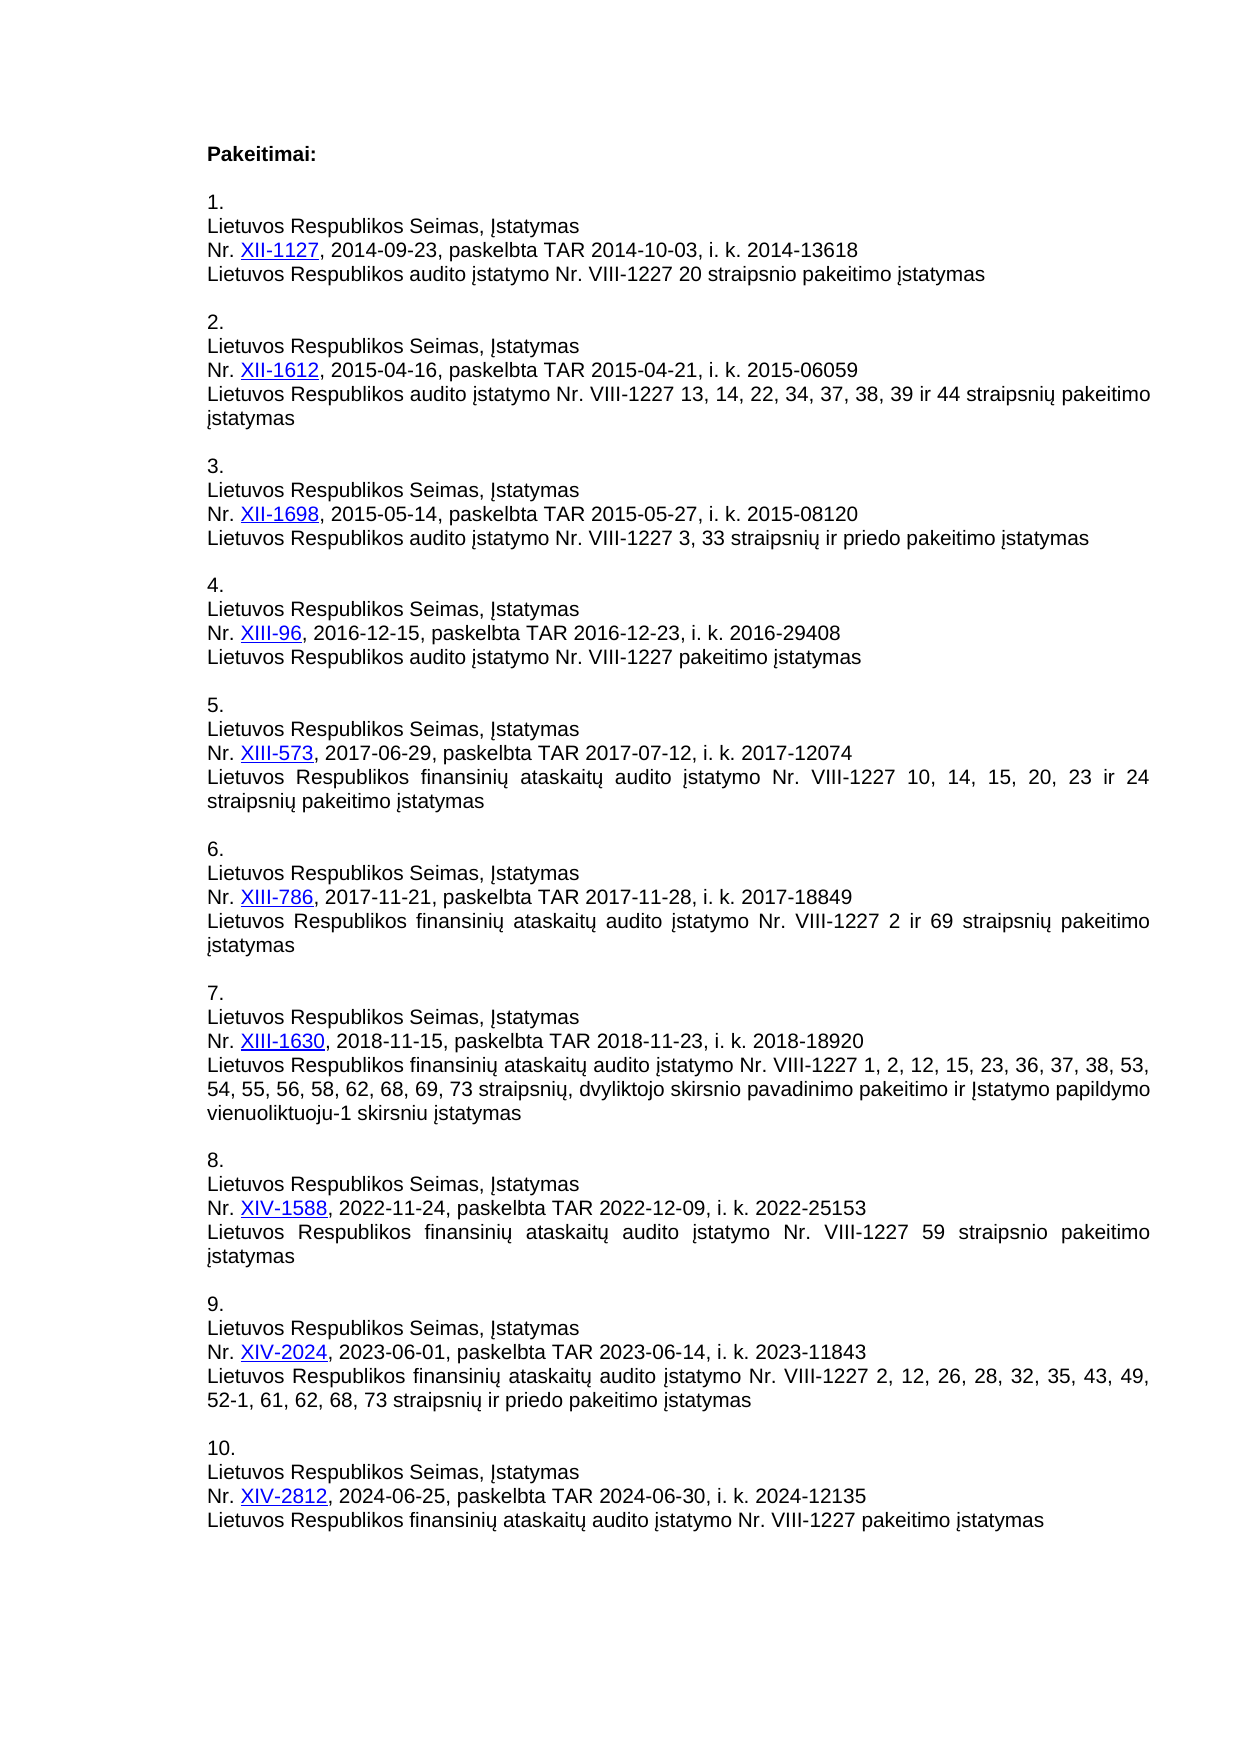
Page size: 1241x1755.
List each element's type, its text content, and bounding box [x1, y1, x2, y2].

text Lietuvos Respublikos Seimas, Įstatymas [207, 1460, 1152, 1484]
text Lietuvos Respublikos audito įstatymo Nr. VIII-1227 20 straipsnio pakeitimo įstatymas [207, 262, 1152, 286]
text Lietuvos Respublikos Seimas, Įstatymas [207, 1316, 1152, 1340]
text 4. [207, 573, 1152, 597]
text Lietuvos Respublikos audito įstatymo Nr. VIII-1227 pakeitimo įstatymas [207, 645, 1152, 669]
text Nr. XII-1612, 2015-04-16, paskelbta TAR 2015-04-21, i. k. 2015-06059 [207, 358, 1152, 382]
text Lietuvos Respublikos audito įstatymo Nr. VIII-1227 13, 14, 22, 34, 37, 38, 39 ir 44 straipsnių pakeitimo įstatymas [207, 382, 1152, 429]
text Lietuvos Respublikos finansinių ataskaitų audito įstatymo Nr. VIII-1227 2, 12, 26, 28, 32, 35, 43, 49, 52-1, 61, 62, 68, 73 straipsnių ir priedo pakeitimo įstatymas [207, 1364, 1152, 1412]
text Lietuvos Respublikos finansinių ataskaitų audito įstatymo Nr. VIII-1227 pakeitimo įstatymas [207, 1508, 1152, 1532]
text Lietuvos Respublikos Seimas, Įstatymas [207, 1004, 1152, 1028]
text Nr. XIII-573, 2017-06-29, paskelbta TAR 2017-07-12, i. k. 2017-12074 [207, 741, 1152, 765]
text Pakeitimai: [207, 142, 1152, 166]
text Nr. XIII-96, 2016-12-15, paskelbta TAR 2016-12-23, i. k. 2016-29408 [207, 621, 1152, 645]
text Lietuvos Respublikos audito įstatymo Nr. VIII-1227 3, 33 straipsnių ir priedo pakeitimo įstatymas [207, 525, 1152, 549]
text Lietuvos Respublikos Seimas, Įstatymas [207, 214, 1152, 238]
text Lietuvos Respublikos Seimas, Įstatymas [207, 717, 1152, 741]
text Lietuvos Respublikos finansinių ataskaitų audito įstatymo Nr. VIII-1227 2 ir 69 straipsnių pakeitimo įstatymas [207, 909, 1152, 957]
text Nr. XIV-2024, 2023-06-01, paskelbta TAR 2023-06-14, i. k. 2023-11843 [207, 1340, 1152, 1364]
text Nr. XIV-1588, 2022-11-24, paskelbta TAR 2022-12-09, i. k. 2022-25153 [207, 1196, 1152, 1220]
text Nr. XII-1127, 2014-09-23, paskelbta TAR 2014-10-03, i. k. 2014-13618 [207, 238, 1152, 262]
text 10. [207, 1436, 1152, 1460]
text Nr. XII-1698, 2015-05-14, paskelbta TAR 2015-05-27, i. k. 2015-08120 [207, 501, 1152, 525]
text Lietuvos Respublikos Seimas, Įstatymas [207, 477, 1152, 501]
text 3. [207, 453, 1152, 477]
text Nr. XIII-1630, 2018-11-15, paskelbta TAR 2018-11-23, i. k. 2018-18920 [207, 1028, 1152, 1052]
text 8. [207, 1148, 1152, 1172]
text 5. [207, 693, 1152, 717]
text Lietuvos Respublikos Seimas, Įstatymas [207, 334, 1152, 358]
text 2. [207, 310, 1152, 334]
text 7. [207, 981, 1152, 1004]
text Lietuvos Respublikos Seimas, Įstatymas [207, 597, 1152, 621]
text 1. [207, 190, 1152, 214]
text 9. [207, 1292, 1152, 1316]
text 6. [207, 837, 1152, 861]
text Lietuvos Respublikos finansinių ataskaitų audito įstatymo Nr. VIII-1227 10, 14, 15, 20, 23 ir 24 straipsnių pakeitimo įstatymas [207, 765, 1152, 813]
text Lietuvos Respublikos Seimas, Įstatymas [207, 1172, 1152, 1196]
text Nr. XIV-2812, 2024-06-25, paskelbta TAR 2024-06-30, i. k. 2024-12135 [207, 1484, 1152, 1508]
text Lietuvos Respublikos finansinių ataskaitų audito įstatymo Nr. VIII-1227 1, 2, 12, 15, 23, 36, 37, 38, 53, 54, 55, 56, 58, 62, 68, 69, 73 straipsnių, dvyliktojo skirsnio pavadinimo pakeitimo ir Įstatymo papildymo vienuoliktuoju-1 skirsniu įstatymas [207, 1052, 1152, 1124]
text Lietuvos Respublikos finansinių ataskaitų audito įstatymo Nr. VIII-1227 59 straipsnio pakeitimo įstatymas [207, 1220, 1152, 1268]
text Nr. XIII-786, 2017-11-21, paskelbta TAR 2017-11-28, i. k. 2017-18849 [207, 885, 1152, 909]
text Lietuvos Respublikos Seimas, Įstatymas [207, 861, 1152, 885]
